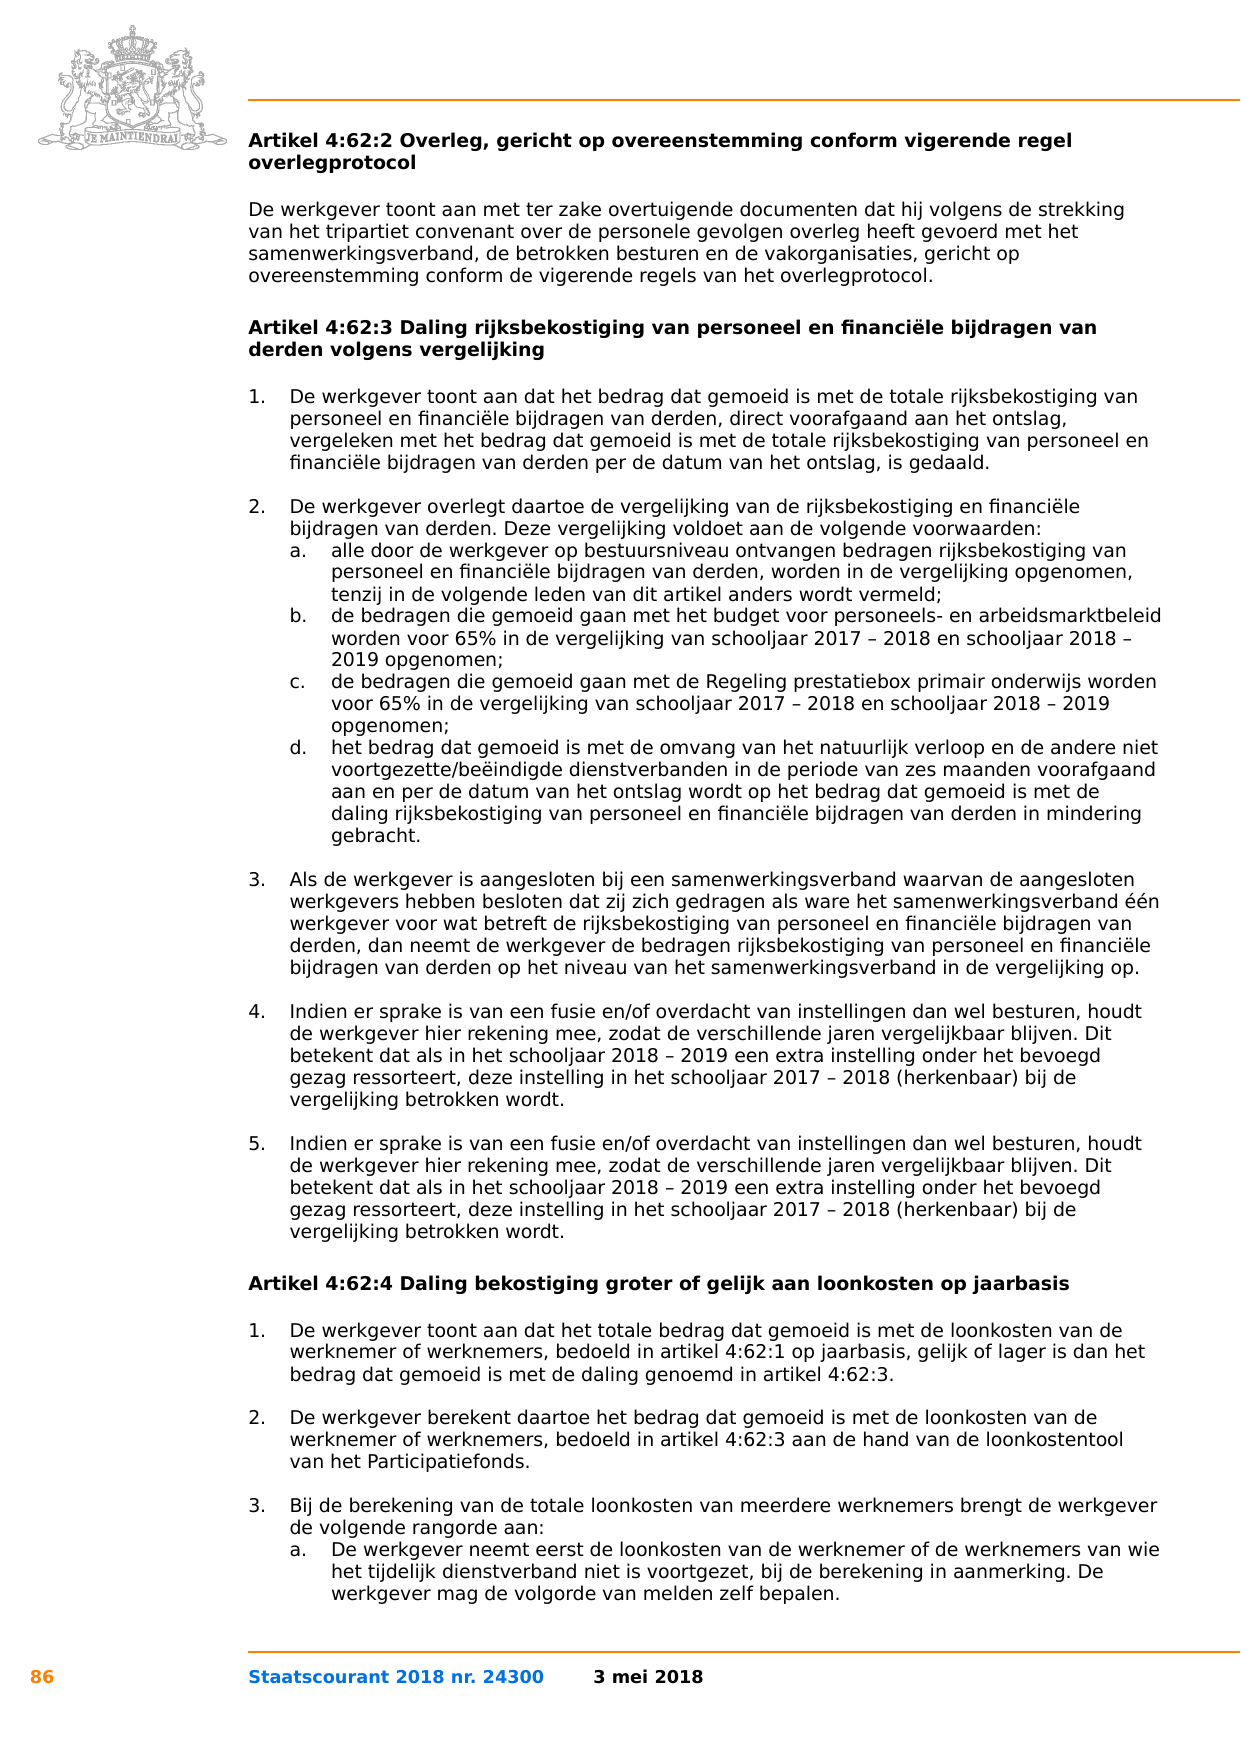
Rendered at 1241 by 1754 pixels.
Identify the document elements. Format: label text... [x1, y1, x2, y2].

text d. het bedrag dat gemoeid is met de omvang van het natuurlijk verloop en de andere niet voortgezette/beëindigde dienstverbanden in de periode van zes maanden voorafgaand aan en per de datum van het ontslag wordt op het bedrag dat gemoeid is met de daling rijksbekostiging van personeel en financiële bijdragen van derden in mindering gebracht. [289, 737, 1163, 847]
text De werkgever toont aan met ter zake overtuigende documenten dat hij volgens de strekking van het tripartiet convenant over de personele gevolgen overleg heeft gevoerd met het samenwerkingsverband, de betrokken besturen en de vakorganisaties, gericht op overeenstemming conform de vigerende regels van het overlegprotocol. [248, 199, 1163, 287]
subtitle Artikel 4:62:2 Overleg, gericht op overeenstemming conform vigerende regel overlegprotocol [248, 130, 1163, 174]
text 4. Indien er sprake is van een fusie en/of overdacht van instellingen dan wel besturen, houdt de werkgever hier rekening mee, zodat de verschillende jaren vergelijkbaar blijven. Dit betekent dat als in het schooljaar 2018 – 2019 een extra instelling onder het bevoegd gezag ressorteert, deze instelling in het schooljaar 2017 – 2018 (herkenbaar) bij de vergelijking betrokken wordt. [248, 1001, 1163, 1111]
text 1. De werkgever toont aan dat het totale bedrag dat gemoeid is met de loonkosten van de werknemer of werknemers, bedoeld in artikel 4:62:1 op jaarbasis, gelijk of lager is dan het bedrag dat gemoeid is met de daling genoemd in artikel 4:62:3. [248, 1319, 1163, 1385]
text 3. Als de werkgever is aangesloten bij een samenwerkingsverband waarvan de aangesloten werkgevers hebben besloten dat zij zich gedragen als ware het samenwerkingsverband één werkgever voor wat betreft de rijksbekostiging van personeel en financiële bijdragen van derden, dan neemt de werkgever de bedragen rijksbekostiging van personeel en financiële bijdragen van derden op het niveau van het samenwerkingsverband in de vergelijking op. [248, 869, 1163, 979]
text 5. Indien er sprake is van een fusie en/of overdacht van instellingen dan wel besturen, houdt de werkgever hier rekening mee, zodat de verschillende jaren vergelijkbaar blijven. Dit betekent dat als in het schooljaar 2018 – 2019 een extra instelling onder het bevoegd gezag ressorteert, deze instelling in het schooljaar 2017 – 2018 (herkenbaar) bij de vergelijking betrokken wordt. [248, 1133, 1163, 1242]
subtitle Artikel 4:62:3 Daling rijksbekostiging van personeel en financiële bijdragen van derden volgens vergelijking [248, 317, 1163, 361]
text b. de bedragen die gemoeid gaan met het budget voor personeels- en arbeidsmarktbeleid worden voor 65% in de vergelijking van schooljaar 2017 – 2018 en schooljaar 2018 – 2019 opgenomen; [289, 605, 1163, 671]
text 2. De werkgever overlegt daartoe de vergelijking van de rijksbekostiging en financiële bijdragen van derden. Deze vergelijking voldoet aan de volgende voorwaarden: [248, 496, 1163, 539]
text a. De werkgever neemt eerst de loonkosten van de werknemer of de werknemers van wie het tijdelijk dienstverband niet is voortgezet, bij de berekening in aanmerking. De werkgever mag de volgorde van melden zelf bepalen. [289, 1539, 1163, 1605]
text 2. De werkgever berekent daartoe het bedrag dat gemoeid is met de loonkosten van de werknemer of werknemers, bedoeld in artikel 4:62:3 aan de hand van de loonkostentool van het Participatiefonds. [248, 1407, 1163, 1473]
text c. de bedragen die gemoeid gaan met de Regeling prestatiebox primair onderwijs worden voor 65% in de vergelijking van schooljaar 2017 – 2018 en schooljaar 2018 – 2019 opgenomen; [289, 671, 1163, 737]
text 3. Bij de berekening van de totale loonkosten van meerdere werknemers brengt de werkgever de volgende rangorde aan: [248, 1495, 1163, 1539]
subtitle Artikel 4:62:4 Daling bekostiging groter of gelijk aan loonkosten op jaarbasis [248, 1272, 1163, 1294]
text 1. De werkgever toont aan dat het bedrag dat gemoeid is met de totale rijksbekostiging van personeel en financiële bijdragen van derden, direct voorafgaand aan het ontslag, vergeleken met het bedrag dat gemoeid is met de totale rijksbekostiging van personeel en financiële bijdragen van derden per de datum van het ontslag, is gedaald. [248, 386, 1163, 474]
picture [38, 25, 227, 150]
text a. alle door de werkgever op bestuursniveau ontvangen bedragen rijksbekostiging van personeel en financiële bijdragen van derden, worden in de vergelijking opgenomen, tenzij in de volgende leden van dit artikel anders wordt vermeld; [289, 539, 1163, 605]
